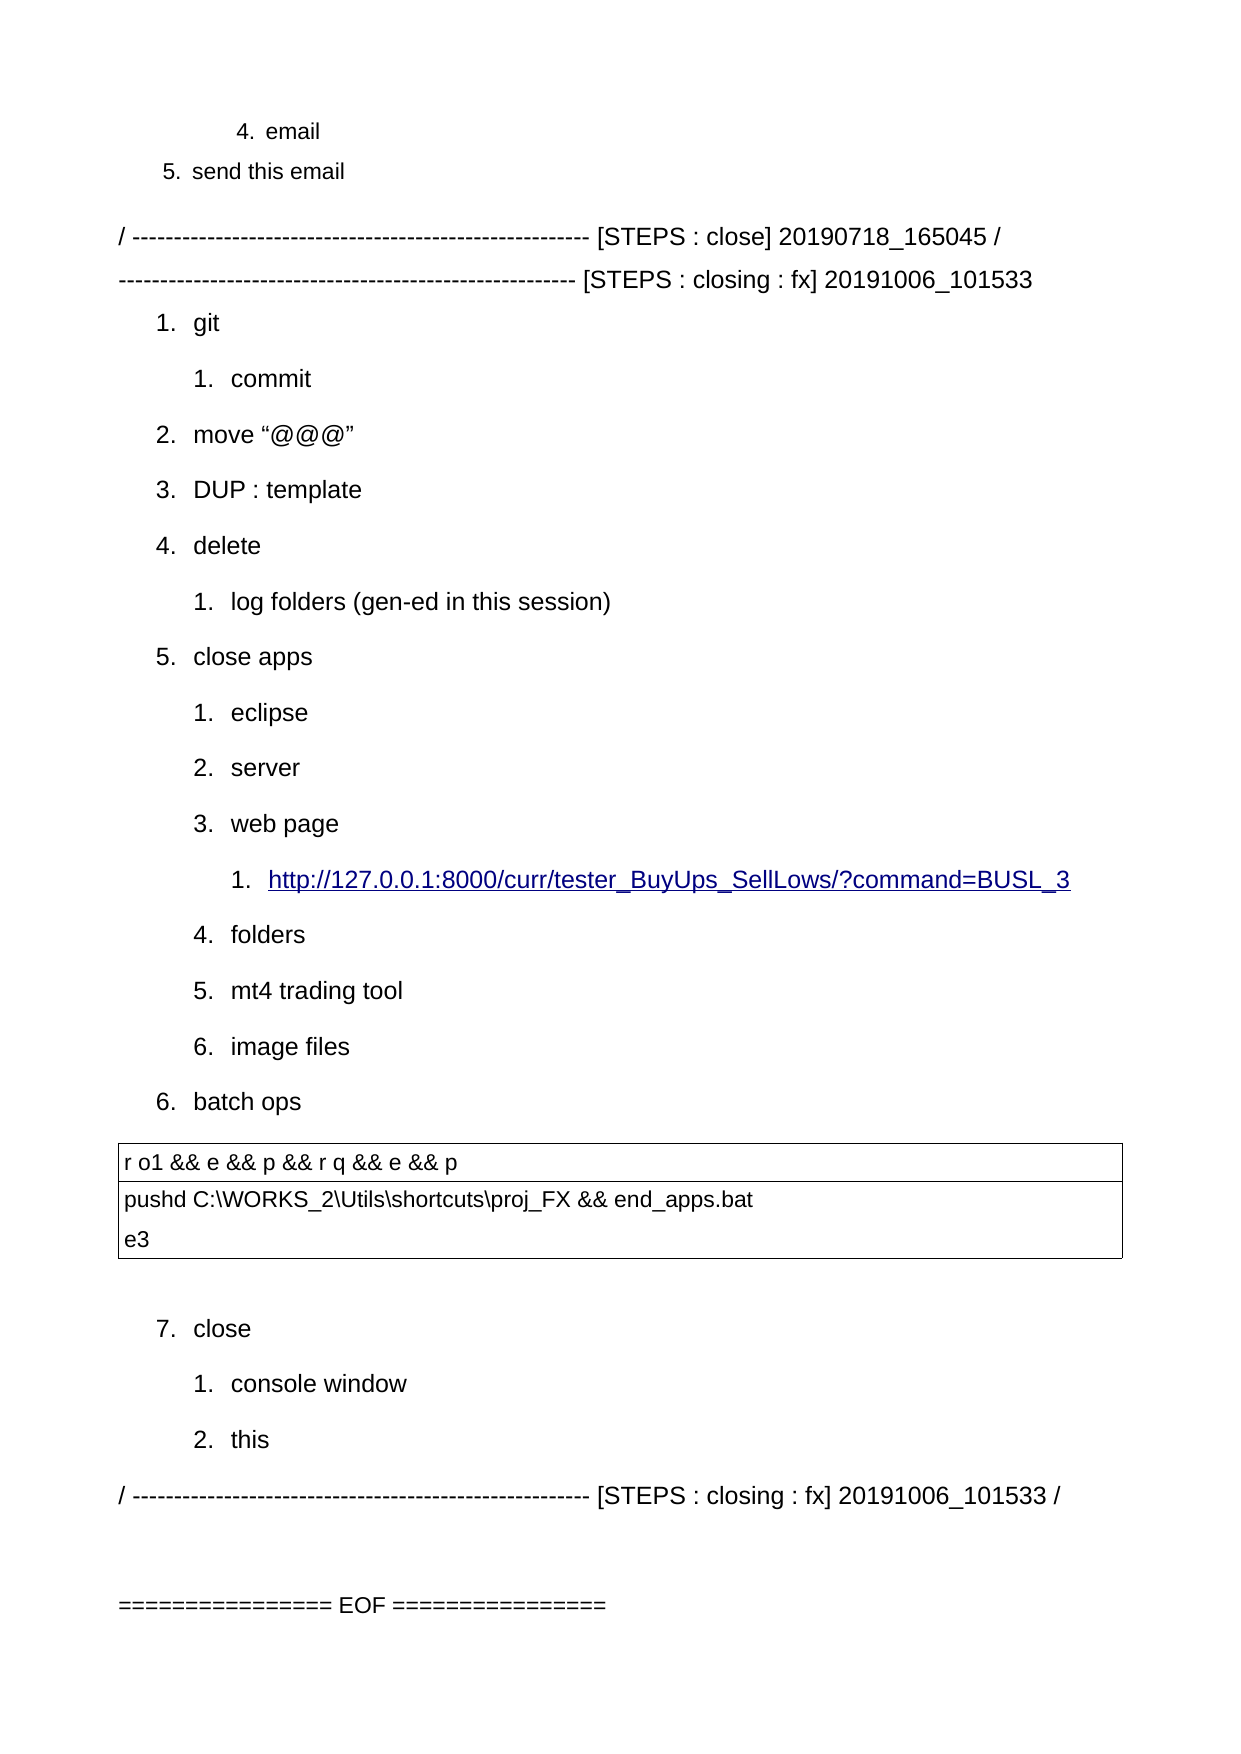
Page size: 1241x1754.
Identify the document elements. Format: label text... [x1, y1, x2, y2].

list close apps [156, 642, 1122, 671]
list mt4 trading tool [193, 976, 1122, 1004]
list folders [193, 920, 1122, 949]
text ------------------------------------------------------- [STEPS : closing : fx] 20191006_101533 [118, 265, 1122, 294]
list close [156, 1314, 1122, 1342]
list image files [193, 1031, 1122, 1060]
list this [193, 1425, 1122, 1454]
list send this email [162, 158, 1122, 184]
list http://127.0.0.1:8000/curr/tester_BuyUps_SellLows/?command=BUSL_3 [231, 864, 1122, 893]
list batch ops [156, 1087, 1122, 1116]
list eclipse [193, 698, 1122, 726]
list DUP : template [156, 475, 1122, 504]
table_header r o1 && e && p && r q && e && p [119, 1144, 1122, 1181]
text / ------------------------------------------------------- [STEPS : close] 20190718_165045 / [118, 222, 1122, 251]
list delete [156, 531, 1122, 559]
list commit [193, 364, 1122, 393]
text / ------------------------------------------------------- [STEPS : closing : fx] 20191006_101533 / [118, 1481, 1122, 1509]
table_cell pushd C:\WORKS_2\Utils\shortcuts\proj_FX && end_apps.bat e3 [119, 1182, 1122, 1258]
list git [156, 308, 1122, 337]
list email [236, 118, 1122, 144]
list log folders (gen-ed in this session) [193, 586, 1122, 615]
list console window [193, 1369, 1122, 1398]
list server [193, 753, 1122, 782]
list move “@@@” [156, 419, 1122, 448]
text ================ EOF ================ [118, 1592, 1122, 1618]
list web page [193, 809, 1122, 838]
